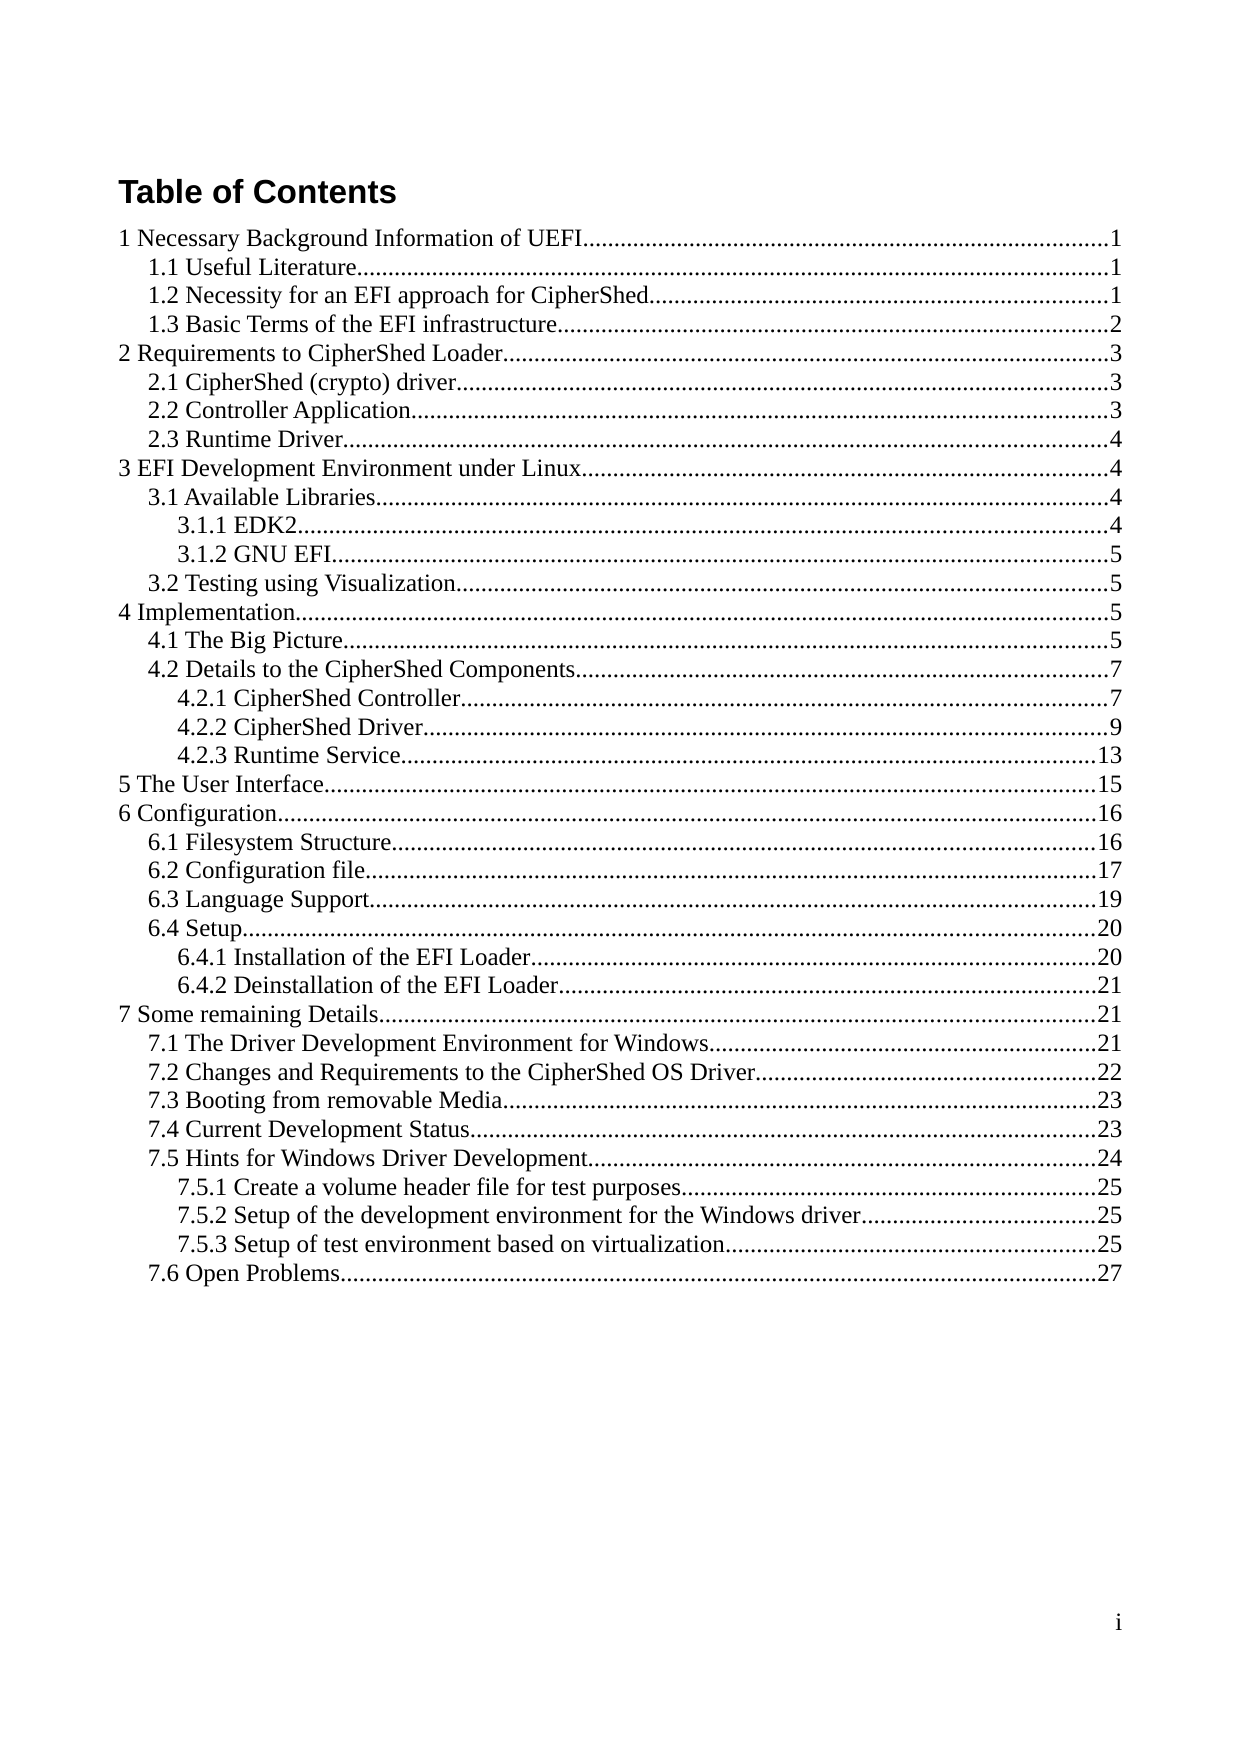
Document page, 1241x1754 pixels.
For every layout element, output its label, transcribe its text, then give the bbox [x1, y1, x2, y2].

text 1.2 Necessity for an EFI approach for CipherShed 1 [148, 280, 1122, 309]
text 6.4 Setup 20 [148, 913, 1122, 942]
text 4.1 The Big Picture 5 [148, 625, 1122, 654]
text 7.4 Current Development Status 23 [148, 1114, 1122, 1143]
text 3.2 Testing using Visualization 5 [148, 568, 1122, 597]
text 6.1 Filesystem Structure 16 [148, 827, 1122, 855]
text 5 The User Interface 15 [118, 769, 1122, 798]
text 1.1 Useful Literature 1 [148, 252, 1122, 280]
text 4.2 Details to the CipherShed Components 7 [148, 654, 1122, 683]
text 7 Some remaining Details 21 [118, 999, 1122, 1028]
text 6.4.2 Deinstallation of the EFI Loader 21 [177, 970, 1122, 999]
text 4.2.1 CipherShed Controller 7 [177, 683, 1122, 712]
text 2.3 Runtime Driver 4 [148, 424, 1122, 453]
text 4.2.3 Runtime Service 13 [177, 740, 1122, 769]
text 6.3 Language Support 19 [148, 884, 1122, 913]
text 6 Configuration 16 [118, 798, 1122, 827]
text 7.5.1 Create a volume header file for test purposes 25 [177, 1172, 1122, 1200]
text 6.2 Configuration file 17 [148, 855, 1122, 884]
text 7.1 The Driver Development Environment for Windows 21 [148, 1028, 1122, 1057]
text 7.5 Hints for Windows Driver Development 24 [148, 1143, 1122, 1172]
text 7.6 Open Problems 27 [148, 1258, 1122, 1287]
text 3.1 Available Libraries 4 [148, 482, 1122, 510]
text 2 Requirements to CipherShed Loader 3 [118, 338, 1122, 367]
text 7.3 Booting from removable Media 23 [148, 1085, 1122, 1114]
text 2.1 CipherShed (crypto) driver 3 [148, 367, 1122, 395]
text 7.5.2 Setup of the development environment for the Windows driver 25 [177, 1200, 1122, 1229]
text 1 Necessary Background Information of UEFI 1 [118, 223, 1122, 252]
text 1.3 Basic Terms of the EFI infrastructure 2 [148, 309, 1122, 338]
text 3.1.1 EDK2 4 [177, 510, 1122, 539]
text 7.2 Changes and Requirements to the CipherShed OS Driver 22 [148, 1057, 1122, 1085]
text 3.1.2 GNU EFI 5 [177, 539, 1122, 568]
text 4 Implementation 5 [118, 597, 1122, 625]
text 6.4.1 Installation of the EFI Loader 20 [177, 942, 1122, 970]
text 7.5.3 Setup of test environment based on virtualization 25 [177, 1229, 1122, 1258]
text 2.2 Controller Application 3 [148, 395, 1122, 424]
text 3 EFI Development Environment under Linux 4 [118, 453, 1122, 482]
text 4.2.2 CipherShed Driver 9 [177, 712, 1122, 740]
subtitle Table of Contents [118, 172, 1122, 210]
